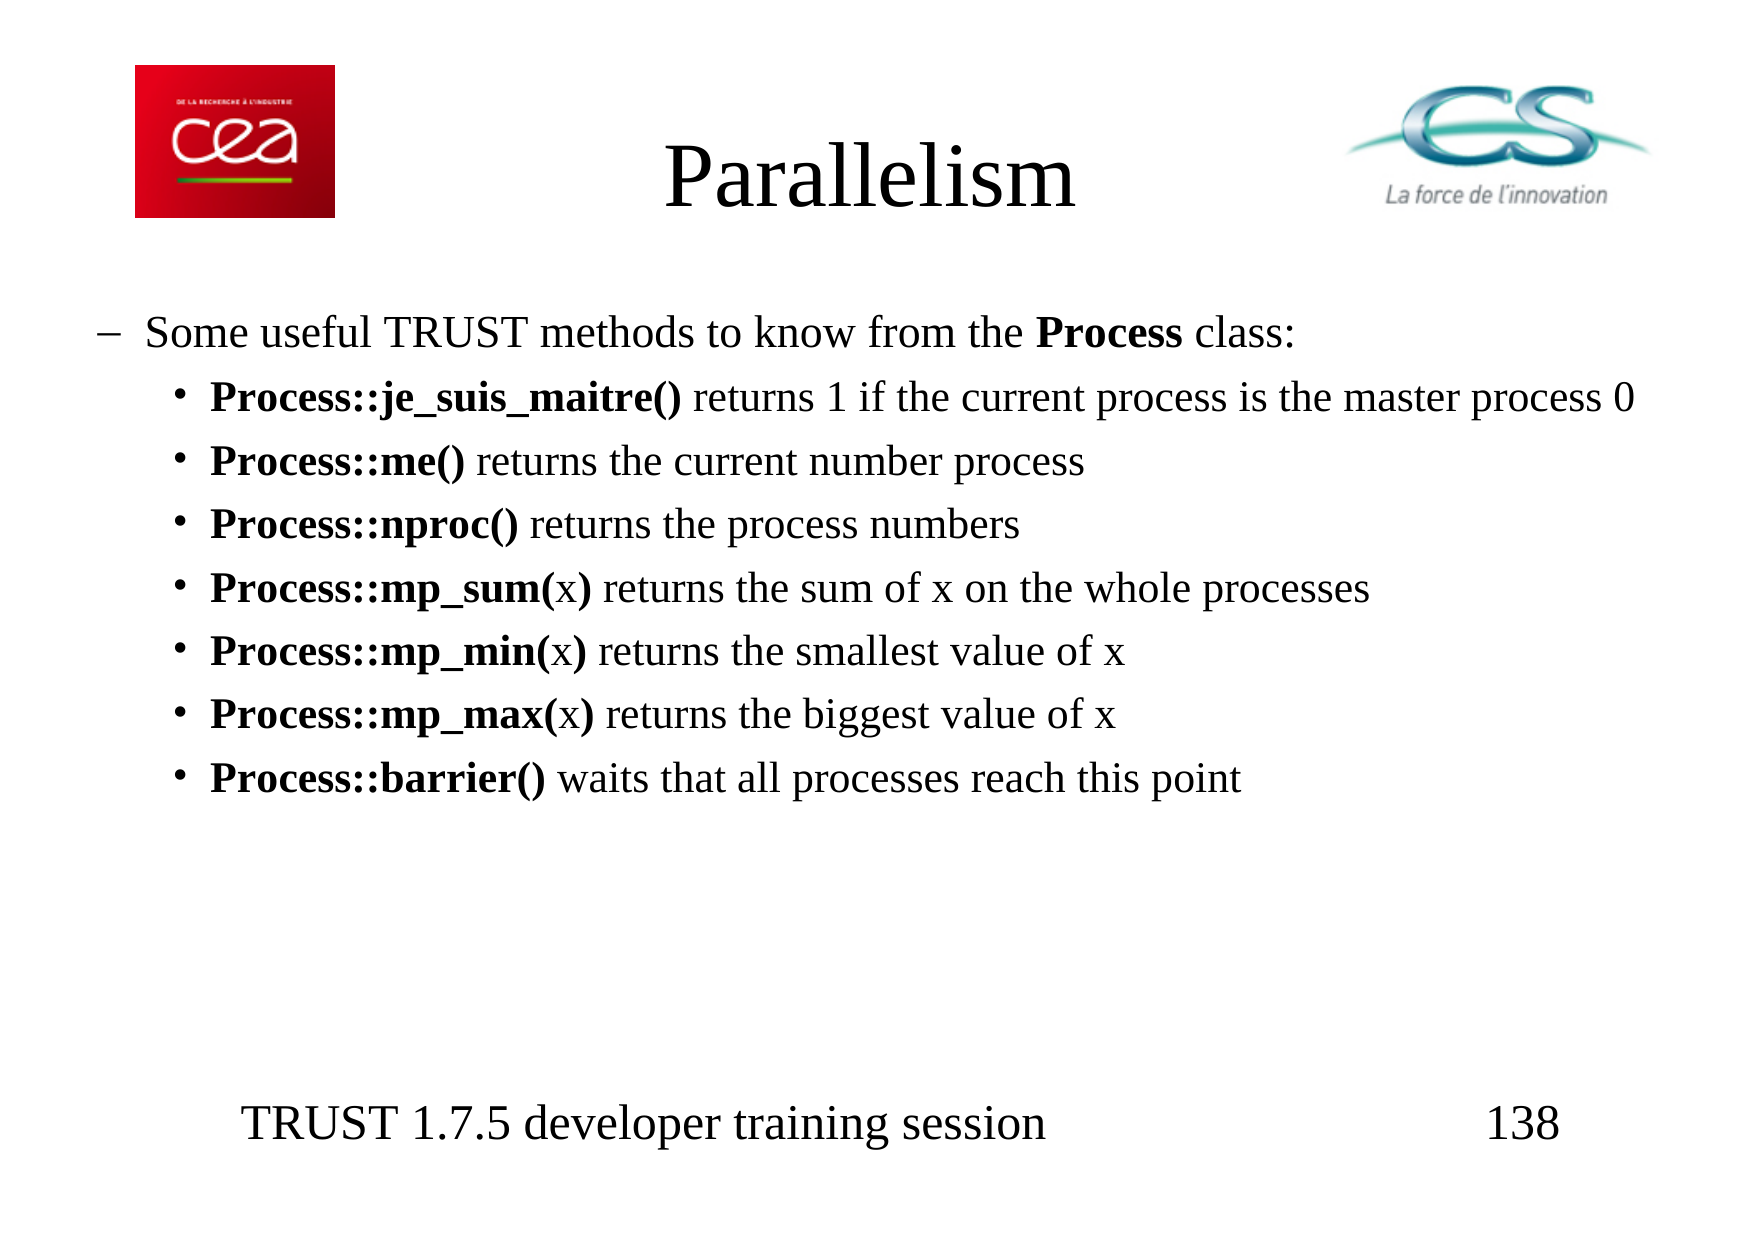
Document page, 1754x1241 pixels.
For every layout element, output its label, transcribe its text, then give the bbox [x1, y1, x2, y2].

picture [135, 65, 195, 218]
title Parallelism [195, 44, 1546, 294]
picture [1546, 73, 1662, 218]
text_box Some useful TRUST methods to know from the Process class: Process::je_suis_maitre() returns 1 if the current process is the master process 0 Process::me() returns the current number process Process::nproc() returns the process numbers Process::mp_sum(x) returns the sum of x on the whole processes Process::mp_min(x) returns the smallest value of x Process::mp_max(x) returns the biggest value of x Process::barrier() waits that all processes reach this point [7, 294, 1678, 1104]
